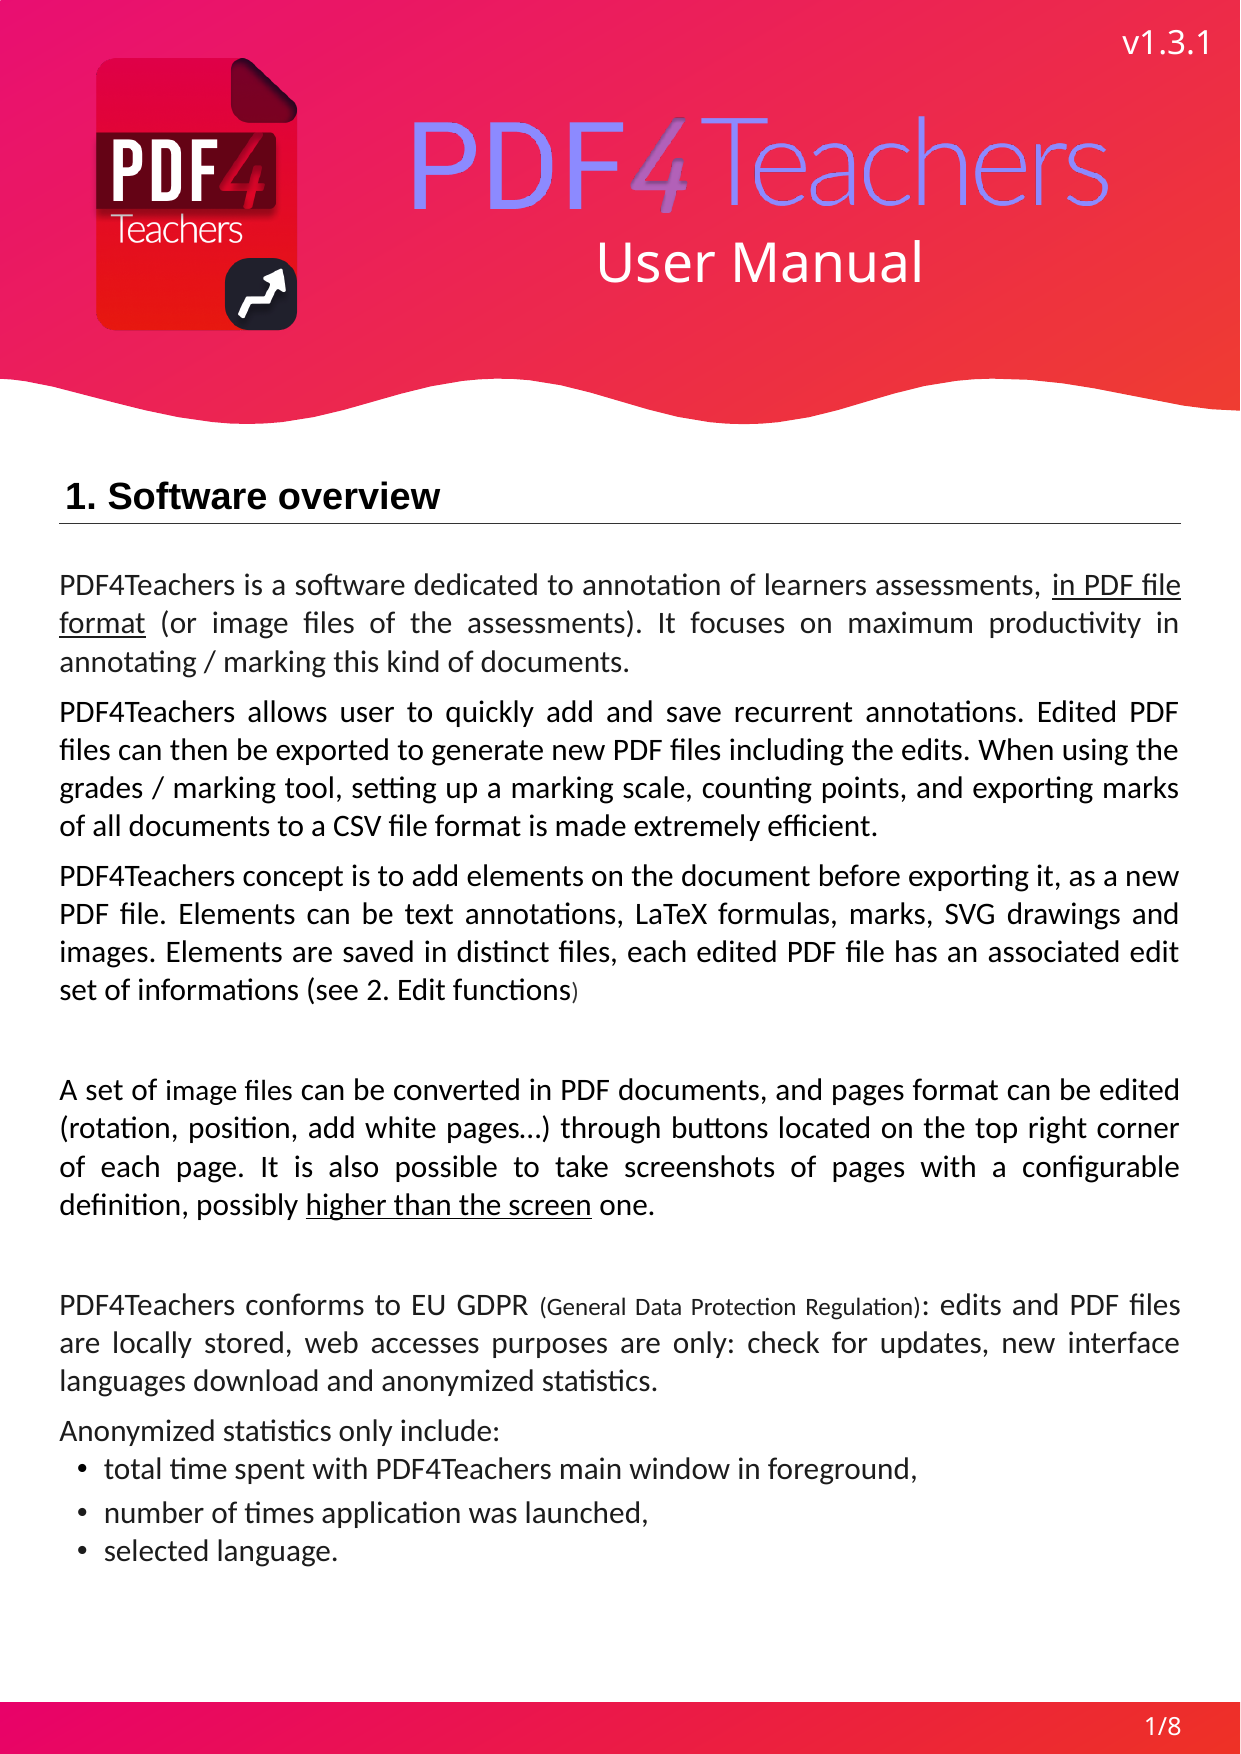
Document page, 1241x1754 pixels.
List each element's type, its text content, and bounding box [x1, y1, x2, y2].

list selected language. [77, 1531, 1181, 1569]
subtitle Software overview [59, 468, 1181, 523]
text PDF4Teachers conforms to EU GDPR (General Data Protection Regulation): edits and PDF files are locally stored, web accesses purposes are only: check for updates, new interface languages download and anonymized statistics. [59, 1285, 1181, 1399]
list total time spent with PDF4Teachers main window in foreground, [77, 1449, 1181, 1487]
text A set of image files can be converted in PDF documents, and pages format can be edited (rotation, position, add white pages…) through buttons located on the top right corner of each page. It is also possible to take screenshots of pages with a configurable definition, possibly higher than the screen one. [59, 1071, 1181, 1223]
picture [390, 107, 1129, 223]
text PDF4Teachers allows user to quickly add and save recurrent annotations. Edited PDF files can then be exported to generate new PDF files including the edits. When using the grades / marking tool, setting up a marking scale, counting points, and exporting marks of all documents to a CSV file format is made extremely efficient. [59, 692, 1181, 844]
list number of times application was launched, [77, 1493, 1181, 1531]
text Anonymized statistics only include: [59, 1411, 1181, 1449]
text PDF4Teachers is a software dedicated to annotation of learners assessments, in PDF file format (or image files of the assessments). It focuses on maximum productivity in annotating / marking this kind of documents. [59, 566, 1181, 680]
text PDF4Teachers concept is to add elements on the document before exporting it, as a new PDF file. Elements can be text annotations, LaTeX formulas, marks, SVG drawings and images. Elements are saved in distinct files, each edited PDF file has an associated edit set of informations (see 2. Edit functions) [59, 856, 1181, 1009]
